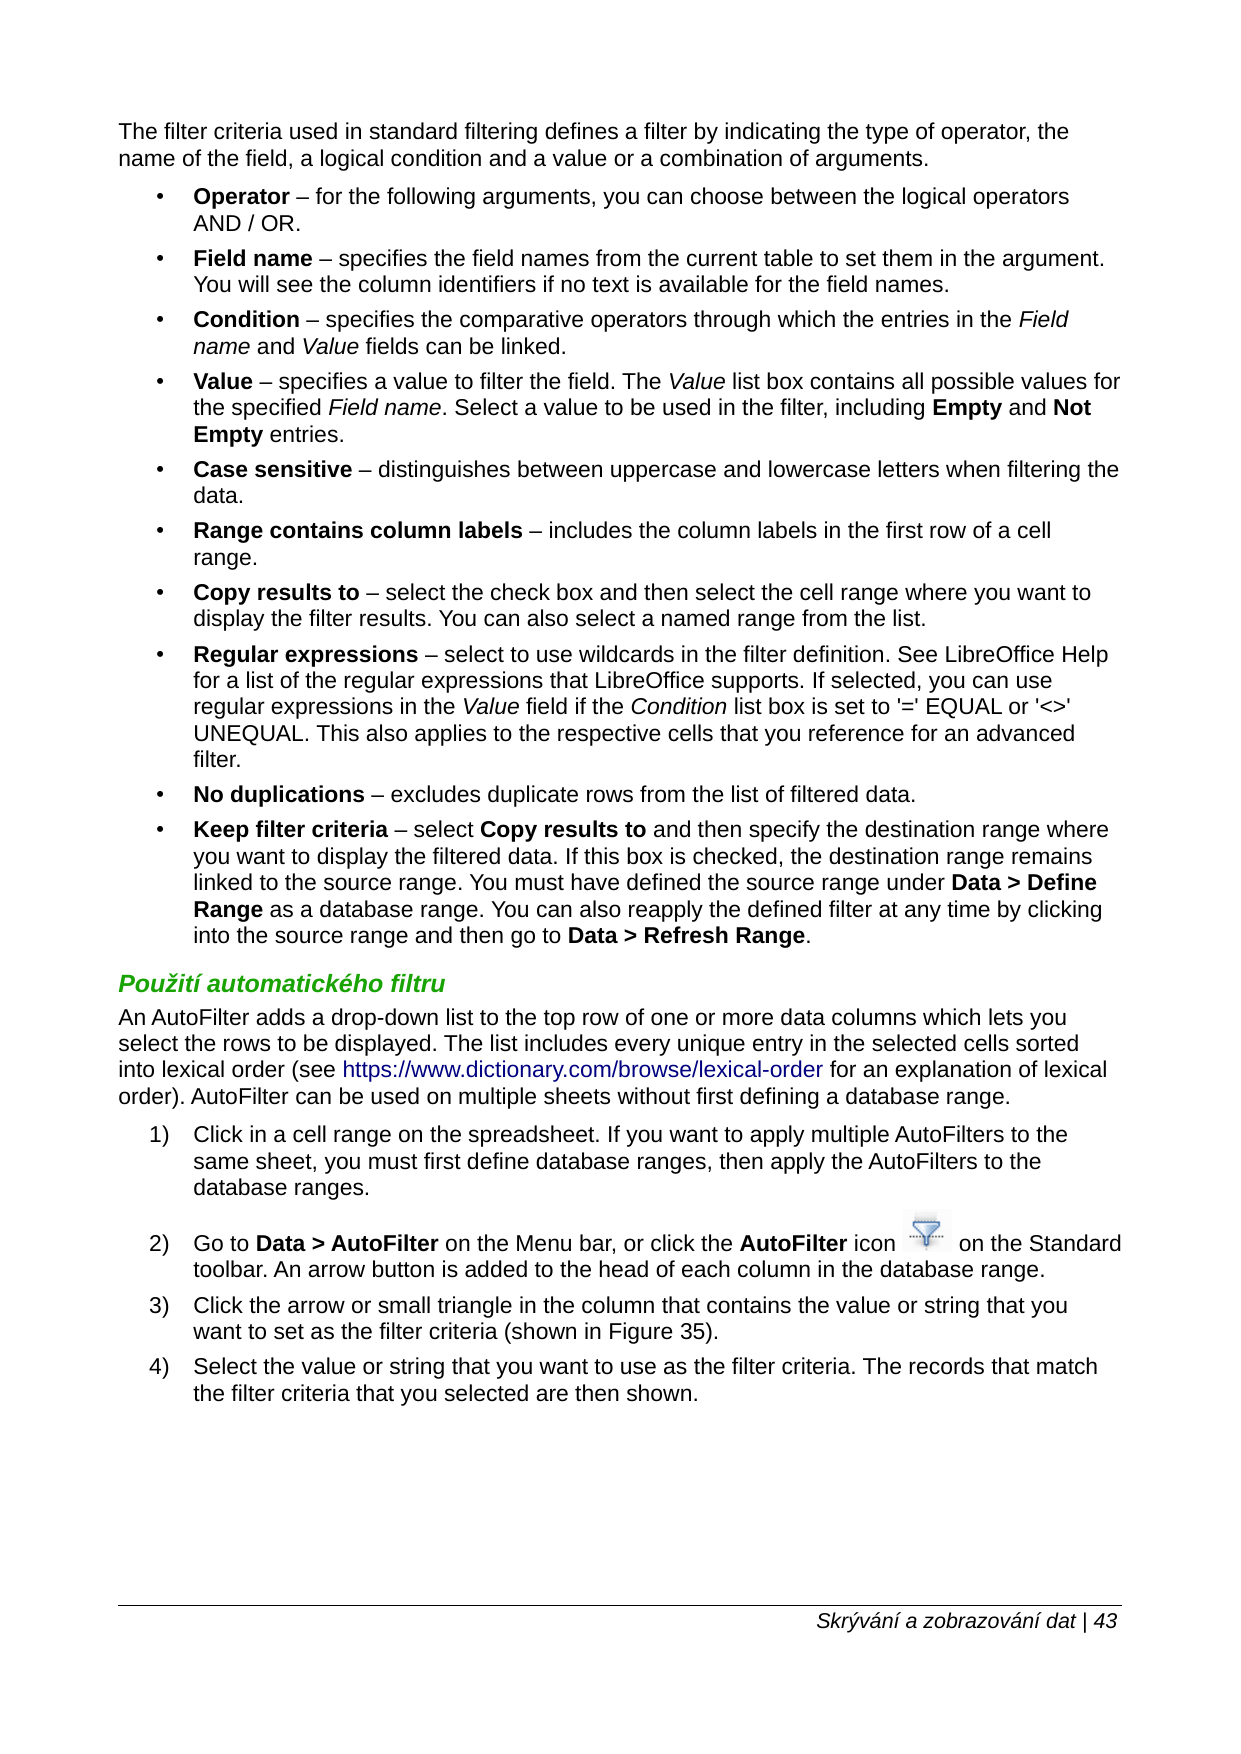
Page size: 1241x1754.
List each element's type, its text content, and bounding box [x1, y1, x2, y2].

list Field name – specifies the field names from the current table to set them in the argument. You will see the column identifiers if no text is available for the field names. [156, 245, 1122, 298]
list Case sensitive – distinguishes between uppercase and lowercase letters when filtering the data. [156, 456, 1122, 509]
list The filter criteria used in standard filtering defines a filter by indicating the type of operator, the name of the field, a logical condition and a value or a combination of arguments. [118, 118, 1122, 171]
list Range contains column labels – includes the column labels in the first row of a cell range. [156, 517, 1122, 570]
list Keep filter criteria – select Copy results to and then specify the destination range where you want to display the filtered data. If this box is checked, the destination range remains linked to the source range. You must have defined the source range under Data > Define Range as a database range. You can also reapply the defined filter at any time by clicking into the source range and then go to Data > Refresh Range. [156, 816, 1122, 948]
list Regular expressions – select to use wildcards in the filter definition. See LibreOffice Help for a list of the regular expressions that LibreOffice supports. If selected, you can use regular expressions in the Value field if the Condition list box is set to '=' EQUAL or '<>' UNEQUAL. This also applies to the respective cells that you reference for an advanced filter. [156, 641, 1122, 772]
list Operator – for the following arguments, you can choose between the logical operators AND / OR. [156, 183, 1122, 236]
list Value – specifies a value to filter the field. The Value list box contains all possible values for the specified Field name. Select a value to be used in the filter, including Empty and Not Empty entries. [156, 368, 1122, 447]
list Click the arrow or small triangle in the column that contains the value or string that you want to set as the filter criteria (shown in Figure 35). [169, 1292, 1122, 1344]
subtitle Použití automatického filtru [118, 969, 1122, 998]
list Copy results to – select the check box and then select the cell range where you want to display the filter results. You can also select a named range from the list. [156, 579, 1122, 632]
picture [902, 1209, 953, 1252]
list Condition – specifies the comparative operators through which the entries in the Field name and Value fields can be linked. [156, 306, 1122, 359]
list Go to Data > AutoFilter on the Menu bar, or click the AutoFilter icon on the Standard toolbar. An arrow button is added to the head of each column in the database range. [169, 1209, 1122, 1283]
list Click in a cell range on the spreadsheet. If you want to apply multiple AutoFilters to the same sheet, you must first define database ranges, then apply the AutoFilters to the database ranges. [169, 1121, 1122, 1201]
text An AutoFilter adds a drop-down list to the top row of one or more data columns which lets you select the rows to be displayed. The list includes every unique entry in the selected cells sorted into lexical order (see https://www.dictionary.com/browse/lexical-order for an explanation of lexical order). AutoFilter can be used on multiple sheets without first defining a database range. [118, 1003, 1122, 1109]
list Select the value or string that you want to use as the filter criteria. The records that match the filter criteria that you selected are then shown. [169, 1353, 1122, 1406]
list No duplications – excludes duplicate rows from the list of filtered data. [156, 781, 1122, 808]
